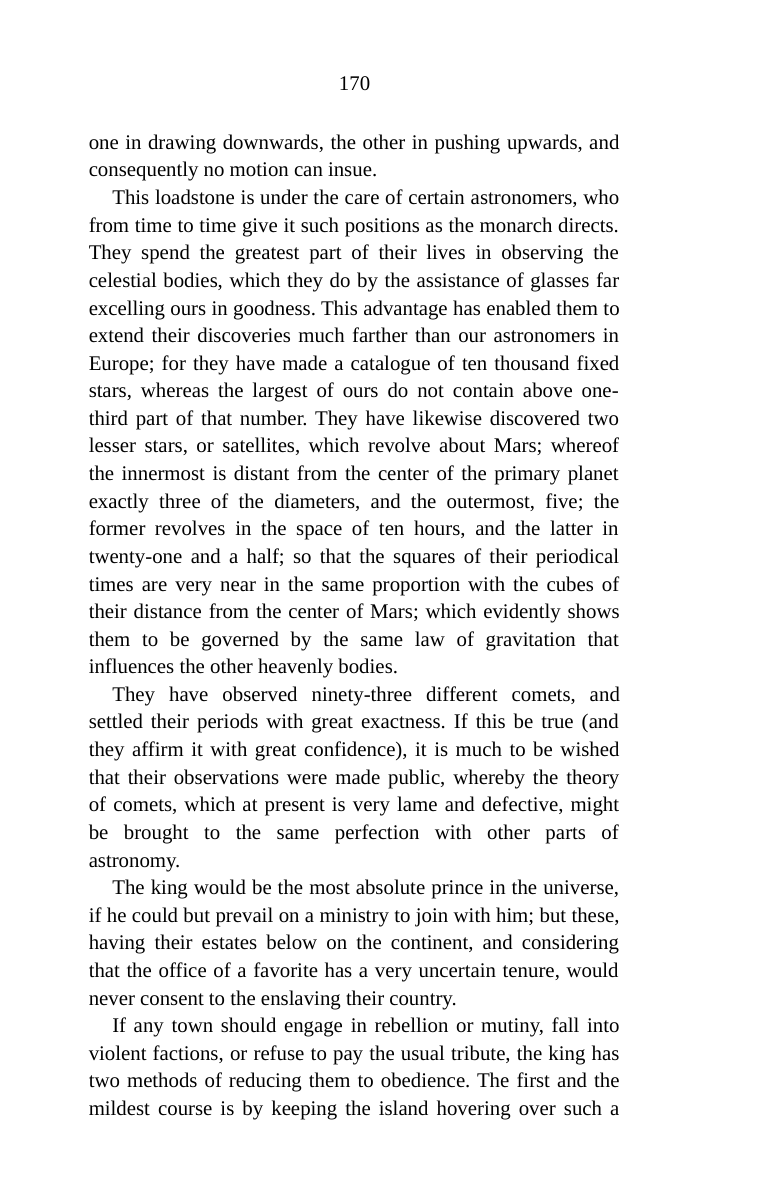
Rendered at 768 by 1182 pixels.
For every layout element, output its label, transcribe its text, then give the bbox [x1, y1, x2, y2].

text If any town should engage in rebellion or mutiny, fall into violent factions, or refuse to pay the usual tribute, the king has two methods of reducing them to obedience. The first and the mildest course is by keeping the island hovering over such a [88, 1013, 620, 1120]
text They have observed ninety-three different comets, and settled their periods with great exactness. If this be true (and they affirm it with great confidence), it is much to be wished that their observations were made public, whereby the theory of comets, which at present is very lame and defective, might be brought to the same perfection with other parts of astronomy. [88, 682, 620, 872]
text The king would be the most absolute prince in the universe, if he could but prevail on a ministry to join with him; but these, having their estates below on the continent, and considering that the office of a favorite has a very uncertain tenure, would never consent to the enslaving their country. [88, 875, 620, 1009]
text This loadstone is under the care of certain astronomers, who from time to time give it such positions as the monarch directs. They spend the greatest part of their lives in observing the celestial bodies, which they do by the assistance of glasses far excelling ours in goodness. This advantage has enabled them to extend their discoveries much farther than our astronomers in Europe; for they have made a catalogue of ten thousand fixed stars, whereas the largest of ours do not contain above one-third part of that number. They have likewise discovered two lesser stars, or satellites, which revolve about Mars; whereof the innermost is distant from the center of the primary planet exactly three of the diameters, and the outermost, five; the former revolves in the space of ten hours, and the latter in twenty-one and a half; so that the squares of their periodical times are very near in the same proportion with the cubes of their distance from the center of Mars; which evidently shows them to be governed by the same law of gravitation that influences the other heavenly bodies. [88, 185, 620, 678]
text one in drawing downwards, the other in pushing upwards, and consequently no motion can insue. [88, 130, 620, 181]
